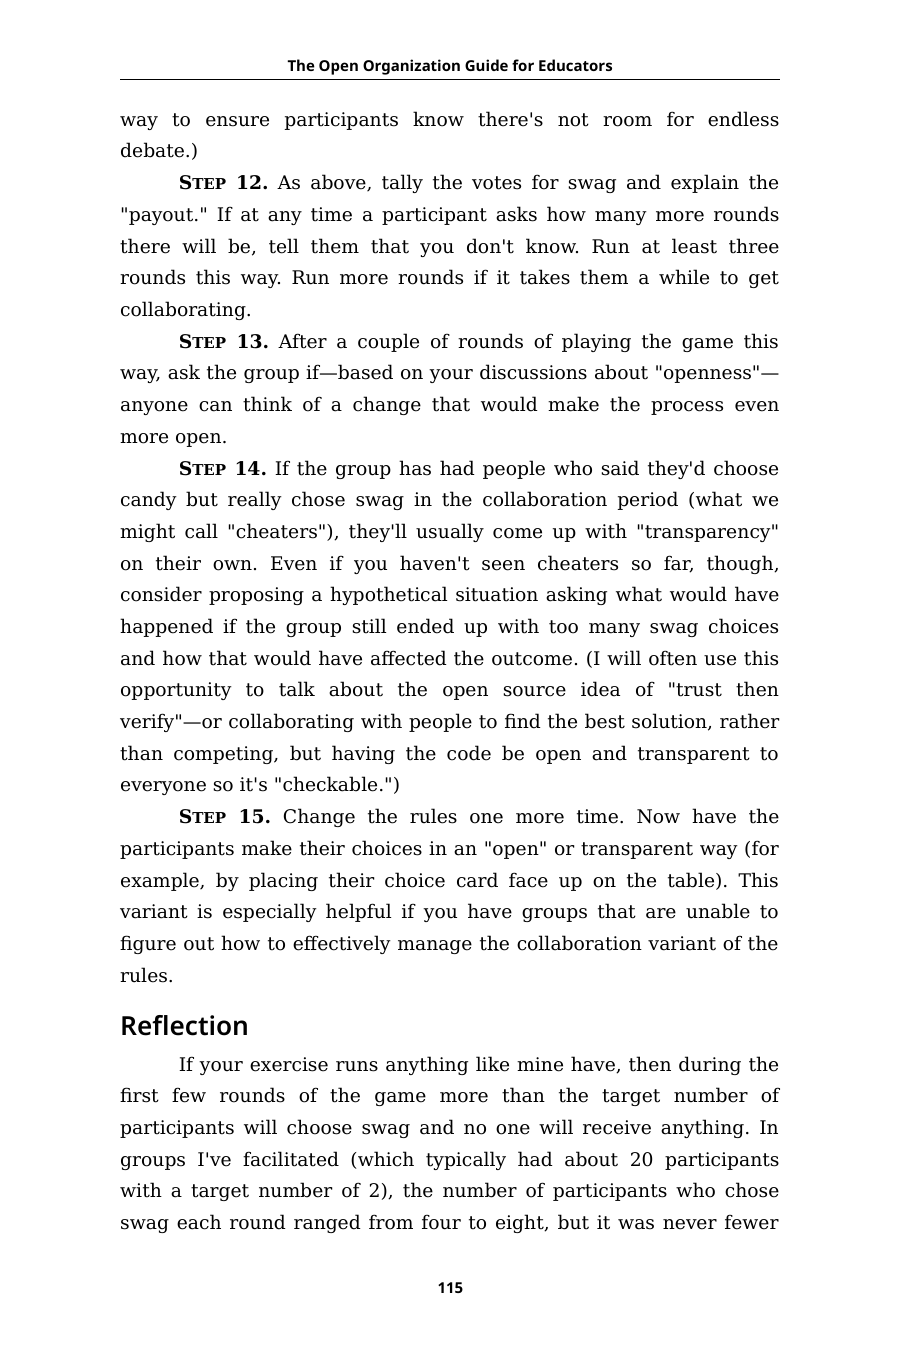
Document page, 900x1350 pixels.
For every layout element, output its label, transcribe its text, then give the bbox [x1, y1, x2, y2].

text Step 15. Change the rules one more time. Now have the participants make their choices in an "open" or transparent way (for example, by placing their choice card face up on the table). This variant is especially helpful if you have groups that are unable to figure out how to effectively manage the collaboration variant of the rules. [120, 806, 780, 986]
text Step 12. As above, tally the votes for swag and explain the "payout." If at any time a participant asks how many more rounds there will be, tell them that you don't know. Run at least three rounds this way. Run more rounds if it takes them a while to get collaborating. [120, 172, 780, 321]
text Step 13. After a couple of rounds of playing the game this way, ask the group if—based on your discussions about "openness"—anyone can think of a change that would make the process even more open. [120, 331, 780, 448]
text If your exercise runs anything like mine have, then during the first few rounds of the game more than the target number of participants will choose swag and no one will receive anything. In groups I've facilitated (which typically had about 20 participants with a target number of 2), the number of participants who chose swag each round ranged from four to eight, but it was never fewer [120, 1054, 780, 1234]
subtitle Reflection [120, 1011, 780, 1041]
text way to ensure participants know there's not room for endless debate.) [120, 109, 780, 162]
text Step 14. If the group has had people who said they'd choose candy but really chose swag in the collaboration period (what we might call "cheaters"), they'll usually come up with "transparency" on their own. Even if you haven't seen cheaters so far, though, consider proposing a hypothetical situation asking what would have happened if the group still ended up with too many swag choices and how that would have affected the outcome. (I will often use this opportunity to talk about the open source idea of "trust then verify"—or collaborating with people to find the best solution, rather than competing, but having the code be open and transparent to everyone so it's "checkable.") [120, 457, 780, 796]
